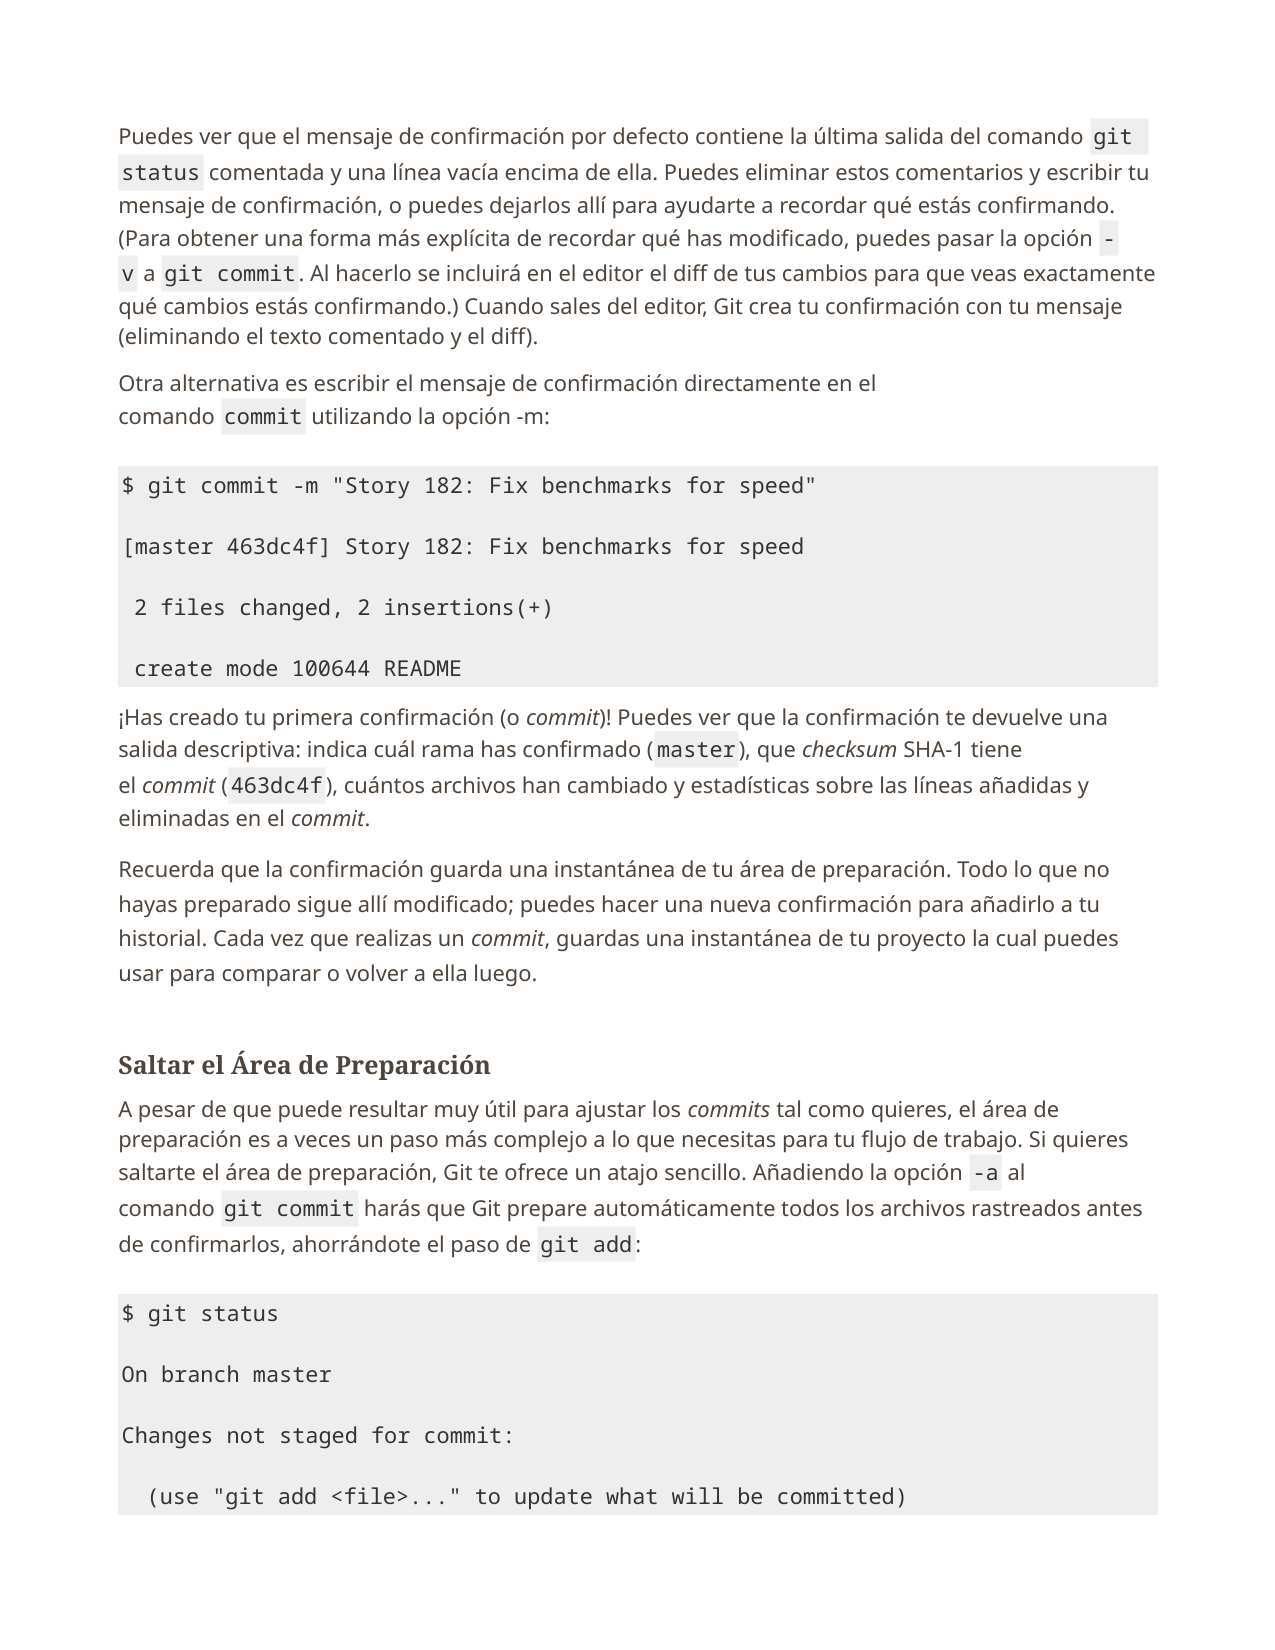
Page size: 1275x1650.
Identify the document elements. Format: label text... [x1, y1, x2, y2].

text ¡Has creado tu primera confirmación (o commit)! Puedes ver que la confirmación te devuelve una salida descriptiva: indica cuál rama has confirmado (master), que checksum SHA-1 tiene el commit (463dc4f), cuántos archivos han cambiado y estadísticas sobre las líneas añadidas y eliminadas en el commit. [118, 701, 1157, 833]
text $ git status [119, 1295, 1157, 1327]
text A pesar de que puede resultar muy útil para ajustar los commits tal como quieres, el área de preparación es a veces un paso más complejo a lo que necesitas para tu flujo de trabajo. Si quieres saltarte el área de preparación, Git te ofrece un atajo sencillo. Añadiendo la opción -a al comando git commit harás que Git prepare automáticamente todos los archivos rastreados antes de confirmarlos, ahorrándote el paso de git add: [118, 1094, 1157, 1262]
text $ git commit -m "Story 182: Fix benchmarks for speed" [119, 467, 1157, 499]
text [master 463dc4f] Story 182: Fix benchmarks for speed [119, 527, 1157, 561]
text Puedes ver que el mensaje de confirmación por defecto contiene la última salida del comando git status comentada y una línea vacía encima de ella. Puedes eliminar estos comentarios y escribir tu mensaje de confirmación, o puedes dejarlos allí para ayudarte a recordar qué estás confirmando. (Para obtener una forma más explícita de recordar qué has modificado, puedes pasar la opción -v a git commit. Al hacerlo se incluirá en el editor el diff de tus cambios para que veas exactamente qué cambios estás confirmando.) Cuando sales del editor, Git crea tu confirmación con tu mensaje (eliminando el texto comentado y el diff). [118, 118, 1157, 351]
text Changes not staged for commit: [119, 1416, 1157, 1449]
text create mode 100644 README [119, 649, 1157, 686]
text Recuerda que la confirmación guarda una instantánea de tu área de preparación. Todo lo que no hayas preparado sigue allí modificado; puedes hacer una nueva confirmación para añadirlo a tu historial. Cada vez que realizas un commit, guardas una instantánea de tu proyecto la cual puedes usar para comparar o volver a ella luego. [118, 850, 1157, 987]
text (use "git add <file>..." to update what will be committed) [119, 1477, 1157, 1514]
text 2 files changed, 2 insertions(+) [119, 588, 1157, 622]
text Otra alternativa es escribir el mensaje de confirmación directamente en el comando commit utilizando la opción -m: [118, 368, 1157, 434]
subtitle Saltar el Área de Preparación [118, 1048, 1157, 1082]
text On branch master [119, 1355, 1157, 1388]
